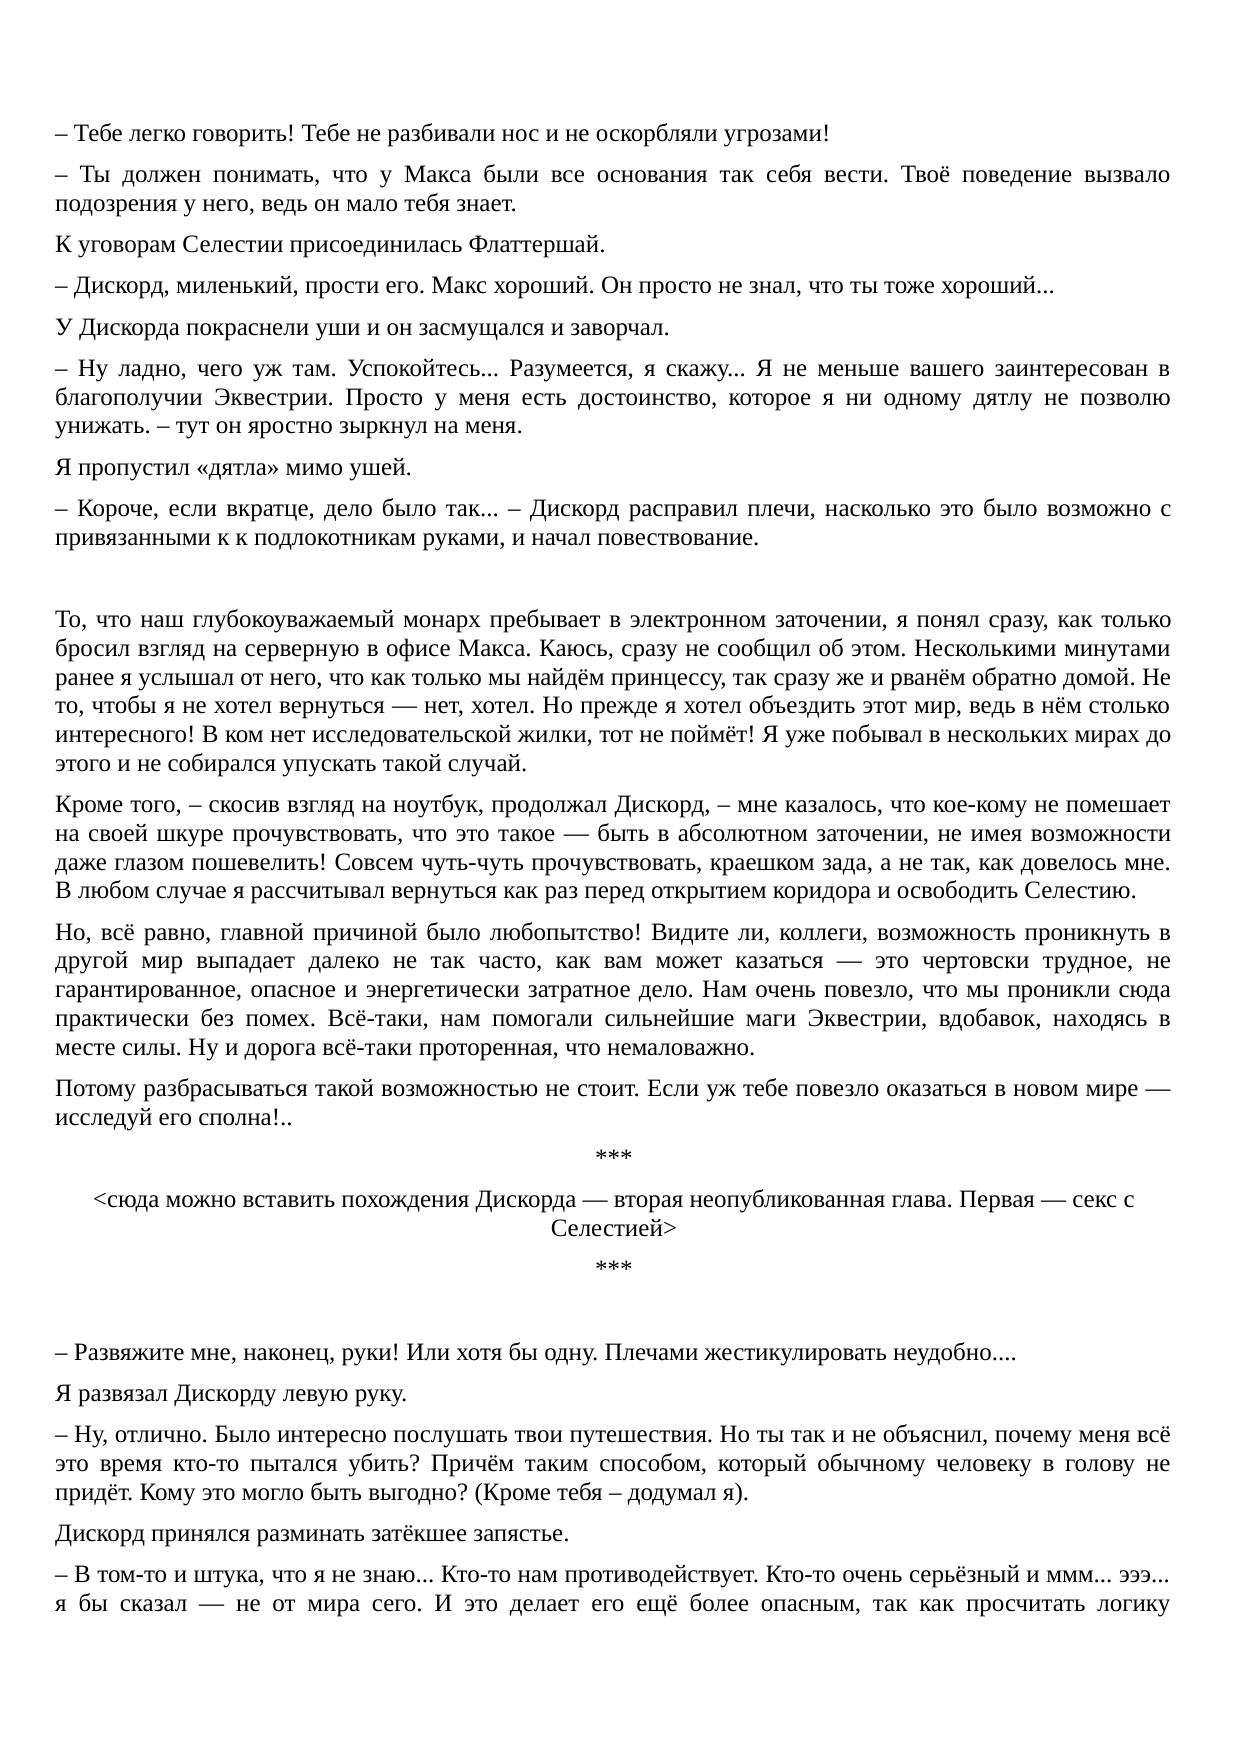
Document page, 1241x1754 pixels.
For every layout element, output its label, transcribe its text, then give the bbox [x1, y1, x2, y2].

text – Ну ладно, чего уж там. Успокойтесь... Разумеется, я скажу... Я не меньше вашего заинтересован в благополучии Эквестрии. Просто у меня есть достоинство, которое я ни одному дятлу не позволю унижать. – тут он яростно зыркнул на меня. [55, 353, 1172, 439]
text – Ну, отлично. Было интересно послушать твои путешествия. Но ты так и не объяснил, почему меня всё это время кто-то пытался убить? Причём таким способом, который обычному человеку в голову не придёт. Кому это могло быть выгодно? (Кроме тебя – додумал я). [55, 1419, 1172, 1506]
text То, что наш глубокоуважаемый монарх пребывает в электронном заточении, я понял сразу, как только бросил взгляд на серверную в офисе Макса. Каюсь, сразу не сообщил об этом. Несколькими минутами ранее я услышал от него, что как только мы найдём принцессу, так сразу же и рванём обратно домой. Не то, чтобы я не хотел вернуться — нет, хотел. Но прежде я хотел объездить этот мир, ведь в нём столько интересного! В ком нет исследовательской жилки, тот не поймёт! Я уже побывал в нескольких мирах до этого и не собирался упускать такой случай. [55, 604, 1172, 777]
text – Развяжите мне, наконец, руки! Или хотя бы одну. Плечами жестикулировать неудобно.... [55, 1337, 1172, 1366]
text <сюда можно вставить похождения Дискорда — вторая неопубликованная глава. Первая — секс с Селестией> [55, 1184, 1172, 1242]
text К уговорам Селестии присоединилась Флаттершай. [55, 229, 1172, 258]
text – Дискорд, миленький, прости его. Макс хороший. Он просто не знал, что ты тоже хороший... [55, 271, 1172, 299]
text – В том-то и штука, что я не знаю... Кто-то нам противодействует. Кто-то очень серьёзный и ммм... эээ... я бы сказал — не от мира сего. И это делает его ещё более опасным, так как просчитать логику [55, 1559, 1172, 1617]
text Дискорд принялся разминать затёкшее запястье. [55, 1518, 1172, 1547]
text – Тебе легко говорить! Тебе не разбивали нос и не оскорбляли угрозами! [55, 118, 1172, 147]
text *** [55, 1143, 1172, 1172]
text Но, всё равно, главной причиной было любопытство! Видите ли, коллеги, возможность проникнуть в другой мир выпадает далеко не так часто, как вам может казаться — это чертовски трудное, не гарантированное, опасное и энергетически затратное дело. Нам очень повезло, что мы проникли сюда практически без помех. Всё-таки, нам помогали сильнейшие маги Эквестрии, вдобавок, находясь в месте силы. Ну и дорога всё-таки проторенная, что немаловажно. [55, 917, 1172, 1061]
text Кроме того, – скосив взгляд на ноутбук, продолжал Дискорд, – мне казалось, что кое-кому не помешает на своей шкуре прочувствовать, что это такое — быть в абсолютном заточении, не имея возможности даже глазом пошевелить! Совсем чуть-чуть прочувствовать, краешком зада, а не так, как довелось мне. В любом случае я рассчитывал вернуться как раз перед открытием коридора и освободить Селестию. [55, 789, 1172, 904]
text *** [55, 1254, 1172, 1283]
text – Короче, если вкратце, дело было так... – Дискорд расправил плечи, насколько это было возможно с привязанными к к подлокотникам руками, и начал повествование. [55, 493, 1172, 551]
text Я развязал Дискорду левую руку. [55, 1378, 1172, 1407]
text У Дискорда покраснели уши и он засмущался и заворчал. [55, 312, 1172, 341]
text – Ты должен понимать, что у Макса были все основания так себя вести. Твоё поведение вызвало подозрения у него, ведь он мало тебя знает. [55, 159, 1172, 217]
text Потому разбрасываться такой возможностью не стоит. Если уж тебе повезло оказаться в новом мире — исследуй его сполна!.. [55, 1073, 1172, 1131]
text Я пропустил «дятла» мимо ушей. [55, 452, 1172, 481]
